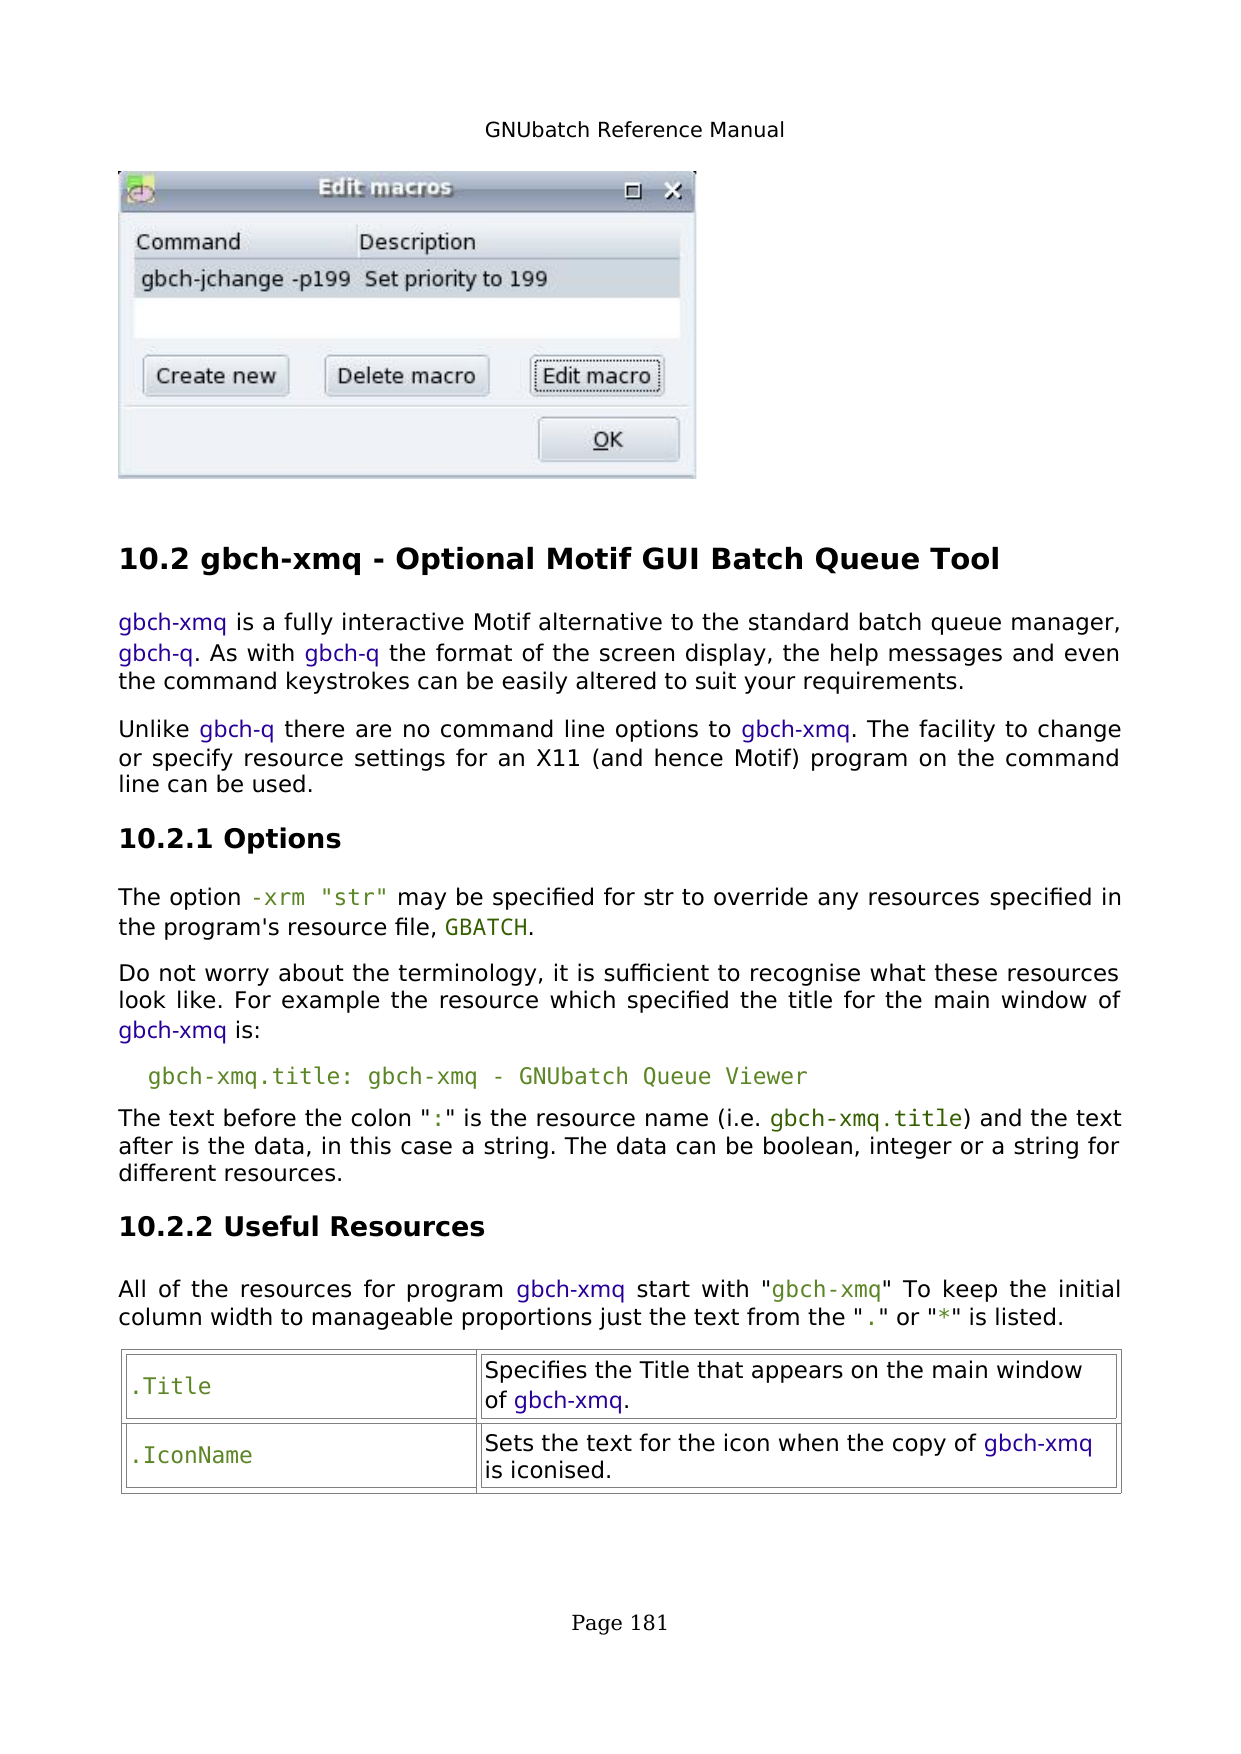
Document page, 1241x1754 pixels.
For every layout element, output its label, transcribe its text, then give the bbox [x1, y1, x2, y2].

subtitle Useful Resources [118, 1212, 1122, 1243]
table_header Specifies the Title that appears on the main window of gbch-xmq. [477, 1350, 1121, 1423]
text gbch-xmq.title: gbch-xmq - GNUbatch Queue Viewer [148, 1063, 1122, 1090]
picture [118, 171, 697, 479]
text Do not worry about the terminology, it is sufficient to recognise what these resources look like. For example the resource which specified the title for the main window of gbch-xmq is: [118, 960, 1122, 1045]
text The option -xrm "str" may be specified for str to override any resources specified in the program's resource file, GBATCH. [118, 884, 1122, 942]
table_cell Sets the text for the icon when the copy of gbch-xmq is iconised. [477, 1424, 1121, 1493]
table_cell .IconName [122, 1424, 476, 1493]
text gbch-xmq is a fully interactive Motif alternative to the standard batch queue manager, gbch-q. As with gbch-q the format of the screen display, the help messages and even the command keystrokes can be easily altered to suit your requirements. [118, 606, 1122, 695]
text The text before the colon ":" is the resource name (i.e. gbch-xmq.title) and the text after is the data, in this case a string. The data can be boolean, integer or a string for different resources. [118, 1102, 1122, 1187]
text All of the resources for program gbch-xmq start with "gbch-xmq" To keep the initial column width to manageable proportions just the text from the "." or "*" is listed. [118, 1272, 1122, 1331]
subtitle gbch-xmq - Optional Motif GUI Batch Queue Tool [118, 542, 1122, 576]
text Unlike gbch-q there are no command line options to gbch-xmq. The facility to change or specify resource settings for an X11 (and hence Motif) program on the command line can be used. [118, 713, 1122, 798]
table_header .Title [122, 1350, 476, 1423]
subtitle Options [118, 823, 1122, 854]
